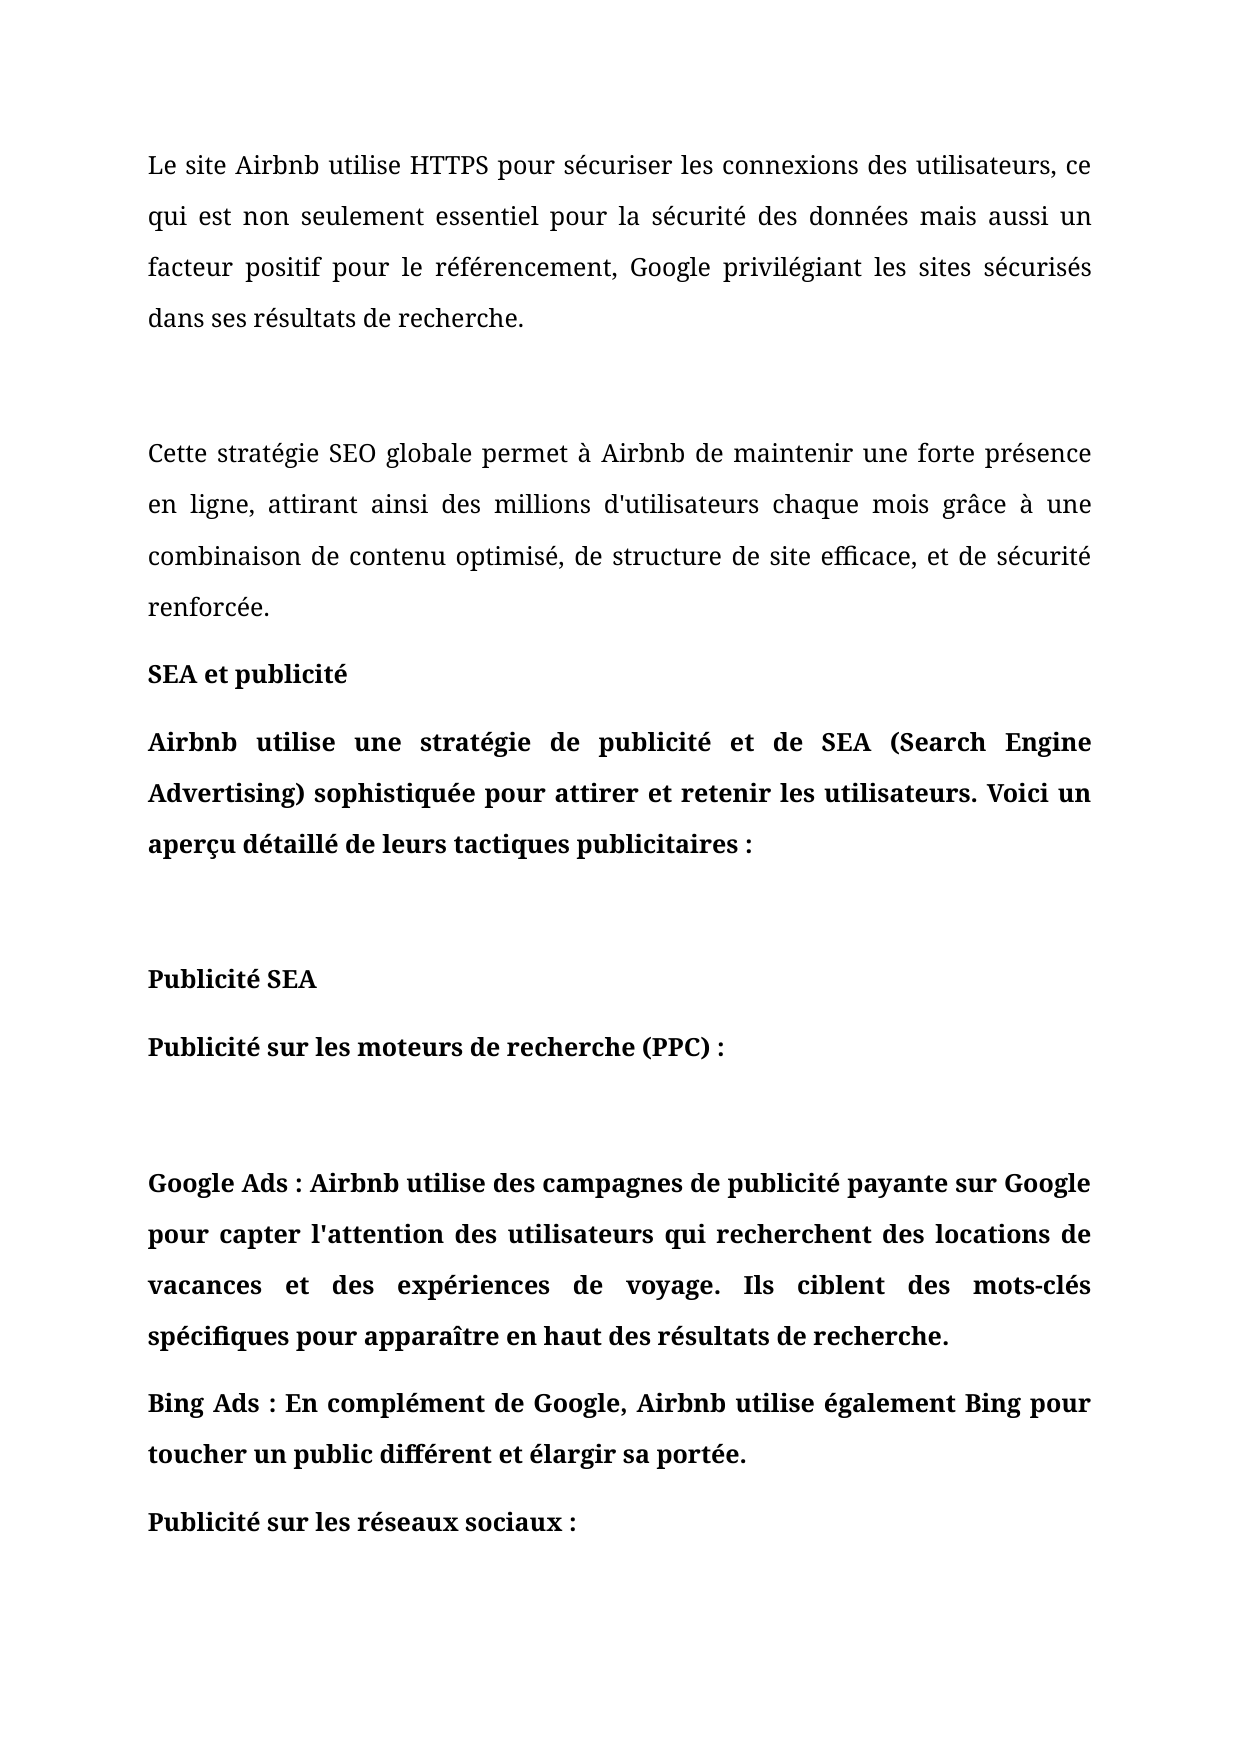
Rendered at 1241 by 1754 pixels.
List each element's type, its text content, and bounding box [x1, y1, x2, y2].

text Le site Airbnb utilise HTTPS pour sécuriser les connexions des utilisateurs, ce qui est non seulement essentiel pour la sécurité des données mais aussi un facteur positif pour le référencement, Google privilégiant les sites sécurisés dans ses résultats de recherche. [148, 148, 1093, 335]
text Publicité SEA [148, 962, 1093, 996]
text Airbnb utilise une stratégie de publicité et de SEA (Search Engine Advertising) sophistiquée pour attirer et retenir les utilisateurs. Voici un aperçu détaillé de leurs tactiques publicitaires : [148, 725, 1093, 861]
text Publicité sur les moteurs de recherche (PPC) : [148, 1030, 1093, 1064]
text Bing Ads : En complément de Google, Airbnb utilise également Bing pour toucher un public différent et élargir sa portée. [148, 1386, 1093, 1471]
text Google Ads : Airbnb utilise des campagnes de publicité payante sur Google pour capter l'attention des utilisateurs qui recherchent des locations de vacances et des expériences de voyage. Ils ciblent des mots-clés spécifiques pour apparaître en haut des résultats de recherche. [148, 1165, 1093, 1352]
text Publicité sur les réseaux sociaux : [148, 1505, 1093, 1539]
text Cette stratégie SEO globale permet à Airbnb de maintenir une forte présence en ligne, attirant ainsi des millions d'utilisateurs chaque mois grâce à une combinaison de contenu optimisé, de structure de site efficace, et de sécurité renforcée​. [148, 436, 1093, 623]
text SEA et publicité [148, 657, 1093, 691]
